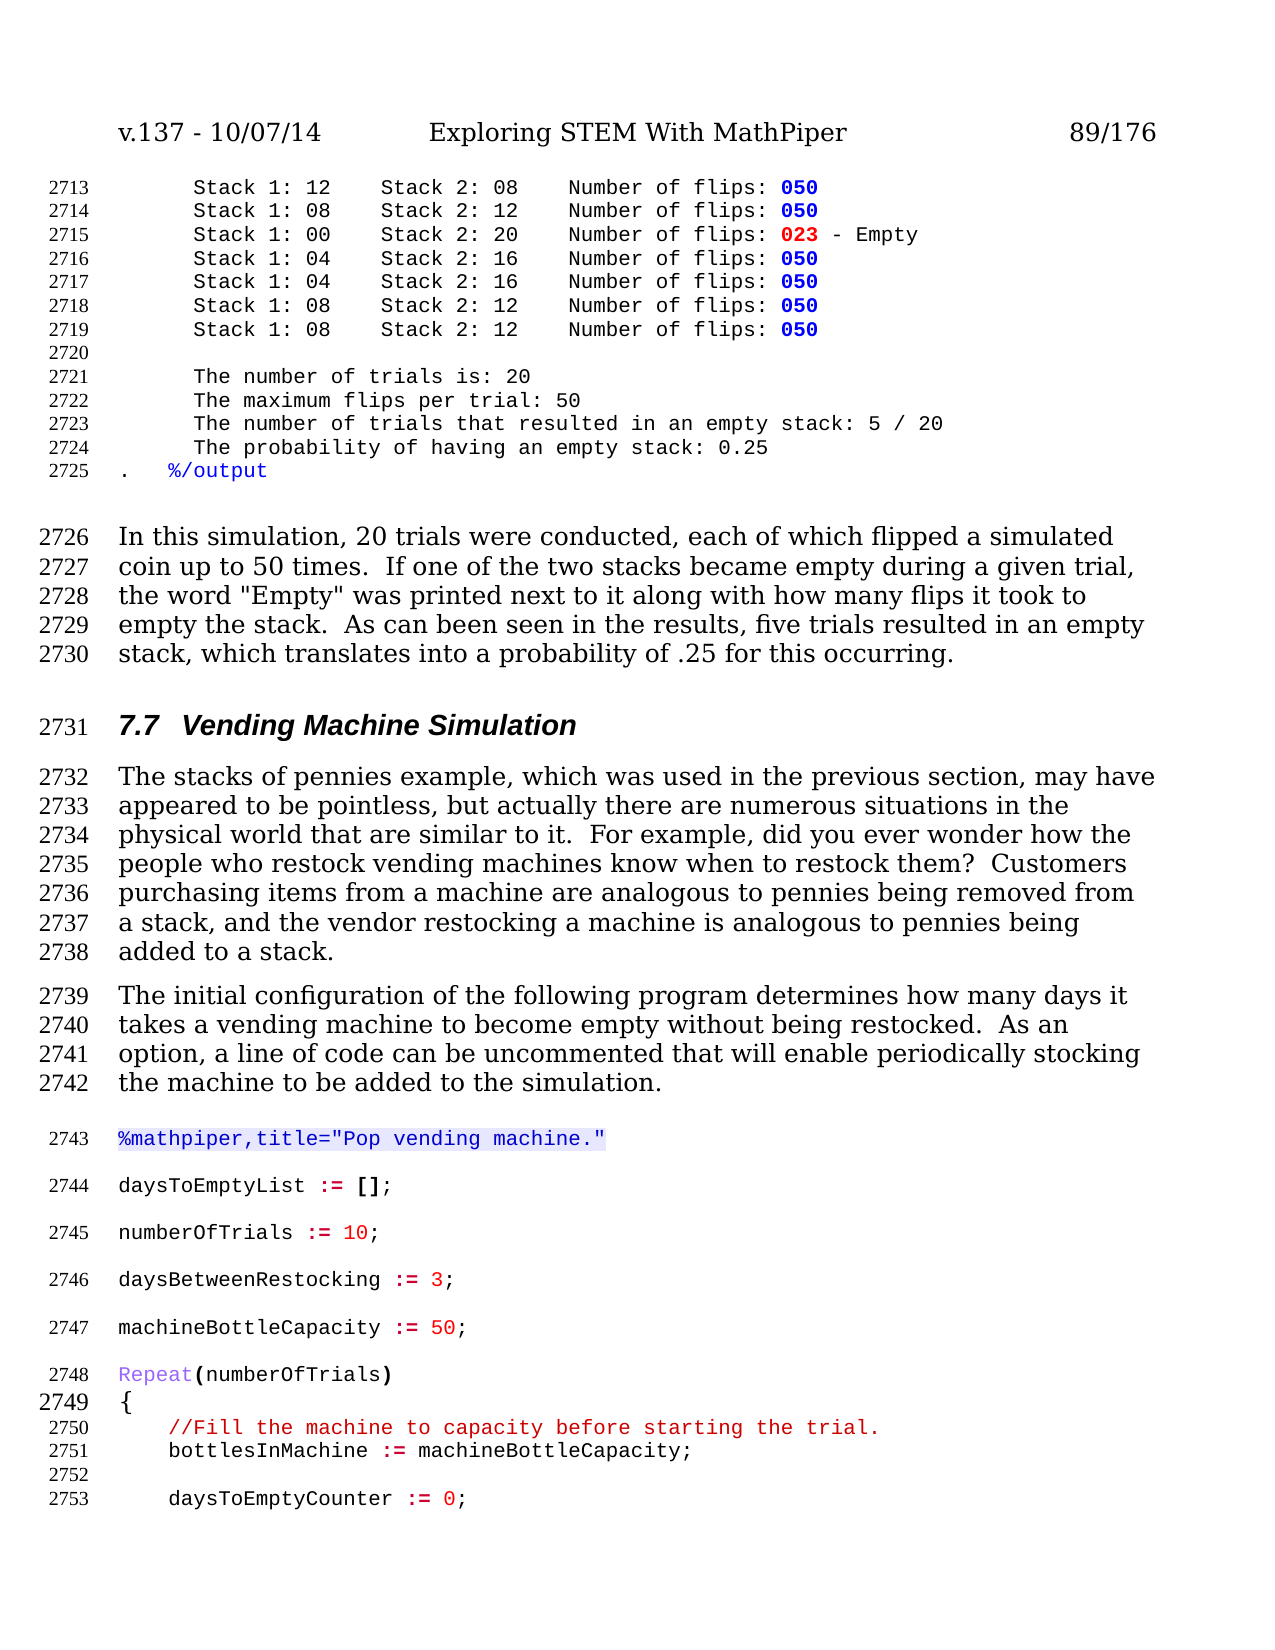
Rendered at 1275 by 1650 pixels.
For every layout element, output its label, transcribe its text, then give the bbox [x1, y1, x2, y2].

text bottlesInMachine := machineBottleCapacity; [118, 1440, 1157, 1464]
text machineBottleCapacity := 50; [118, 1317, 1157, 1340]
text { [118, 1388, 1157, 1417]
text In this simulation, 20 trials were conducted, each of which flipped a simulated coin up to 50 times. If one of the two stacks became empty during a given trial, the word "Empty" was printed next to it along with how many flips it took to empty the stack. As can been seen in the results, five trials resulted in an empty stack, which translates into a probability of .25 for this occurring. [118, 523, 1157, 668]
text The maximum flips per trial: 50 [118, 389, 1157, 413]
text //Fill the machine to capacity before starting the trial. [118, 1417, 1157, 1440]
text Repeat(numberOfTrials) [118, 1364, 1157, 1388]
text Stack 1: 00 Stack 2: 20 Number of flips: 023 - Empty [118, 224, 1157, 248]
text Stack 1: 04 Stack 2: 16 Number of flips: 050 [118, 271, 1157, 295]
text The probability of having an empty stack: 0.25 [118, 437, 1157, 461]
text The number of trials is: 20 [118, 366, 1157, 389]
text Stack 1: 08 Stack 2: 12 Number of flips: 050 [118, 295, 1157, 319]
text . %/output [118, 461, 1157, 484]
text daysToEmptyCounter := 0; [118, 1488, 1157, 1511]
text %mathpiper,title="Pop vending machine." [118, 1127, 1157, 1151]
text Stack 1: 12 Stack 2: 08 Number of flips: 050 [118, 177, 1157, 200]
text Stack 1: 08 Stack 2: 12 Number of flips: 050 [118, 200, 1157, 224]
text daysToEmptyList := []; [118, 1175, 1157, 1198]
text daysBetweenRestocking := 3; [118, 1269, 1157, 1293]
subtitle Vending Machine Simulation [118, 707, 1157, 741]
text The initial configuration of the following program determines how many days it takes a vending machine to become empty without being restocked. As an option, a line of code can be uncommented that will enable periodically stocking the machine to be added to the simulation. [118, 981, 1157, 1098]
text Stack 1: 04 Stack 2: 16 Number of flips: 050 [118, 248, 1157, 271]
text numberOfTrials := 10; [118, 1222, 1157, 1246]
text The number of trials that resulted in an empty stack: 5 / 20 [118, 413, 1157, 437]
text Stack 1: 08 Stack 2: 12 Number of flips: 050 [118, 319, 1157, 342]
text The stacks of pennies example, which was used in the previous section, may have appeared to be pointless, but actually there are numerous situations in the physical world that are similar to it. For example, did you ever wonder how the people who restock vending machines know when to restock them? Customers purchasing items from a machine are analogous to pennies being removed from a stack, and the vendor restocking a machine is analogous to pennies being added to a stack. [118, 762, 1157, 966]
